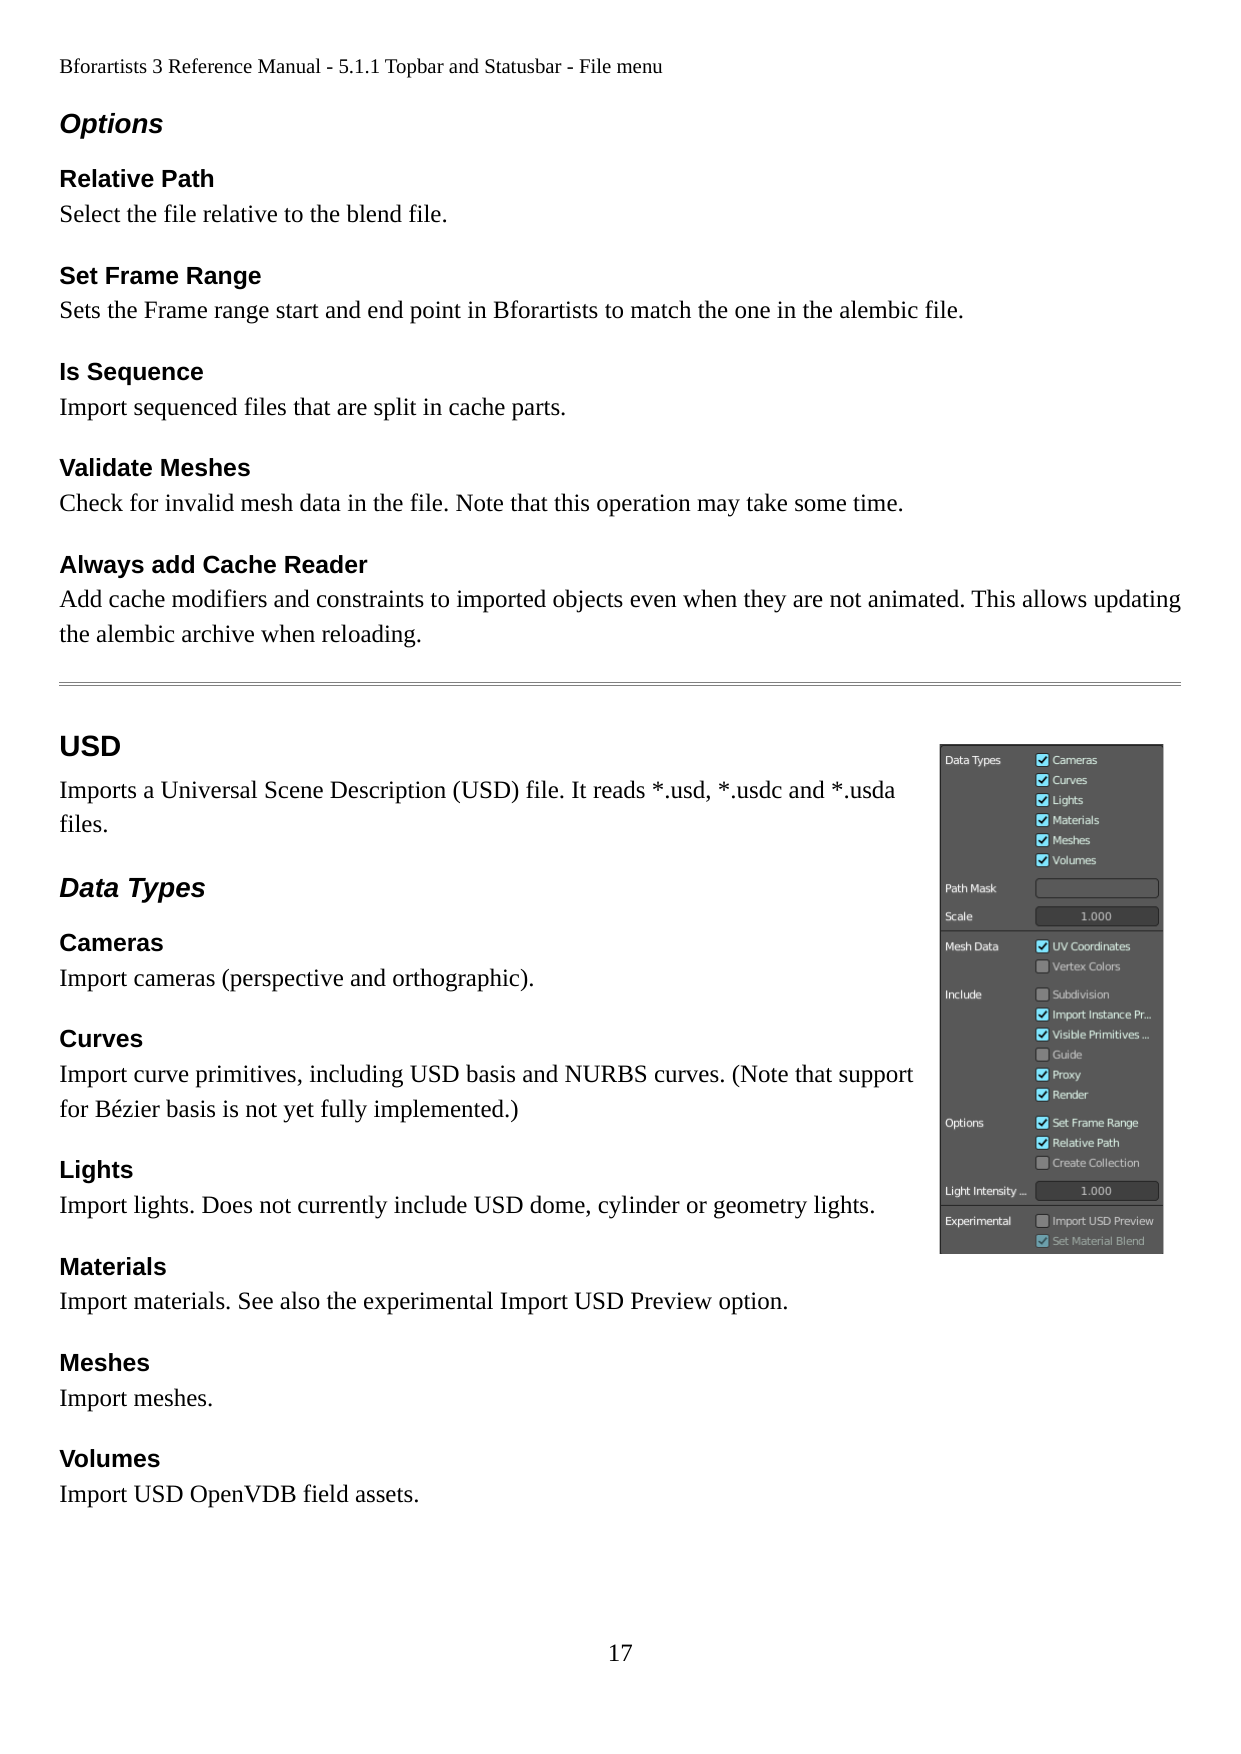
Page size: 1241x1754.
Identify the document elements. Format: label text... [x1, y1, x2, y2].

text Import lights. Does not currently include USD dome, cylinder or geometry lights. [59, 1190, 939, 1219]
text Import meshes. [59, 1383, 1181, 1411]
text Add cache modifiers and constraints to imported objects even when they are not animated. This allows updating the alembic archive when reloading. [59, 584, 1181, 648]
subtitle Options [59, 107, 1181, 139]
text Import materials. See also the experimental Import USD Preview option. [59, 1286, 1181, 1315]
subtitle [1164, 871, 1181, 903]
subtitle USD [59, 729, 1181, 763]
subtitle [1164, 1155, 1181, 1184]
subtitle Data Types [59, 871, 939, 903]
subtitle Relative Path [59, 164, 1181, 193]
subtitle Cameras [59, 928, 939, 957]
subtitle Materials [59, 1252, 1181, 1280]
subtitle Curves [59, 1024, 939, 1053]
text Import sequenced files that are split in cache parts. [59, 392, 1181, 421]
picture [939, 744, 1164, 1254]
text Imports a Universal Scene Description (USD) file. It reads *.usd, *.usdc and *.usda files. [59, 775, 939, 838]
subtitle Meshes [59, 1348, 1181, 1376]
text Import USD OpenVDB field assets. [59, 1479, 1181, 1508]
text Sets the Frame range start and end point in Bforartists to match the one in the alembic file. [59, 296, 1181, 324]
subtitle [1164, 1024, 1181, 1053]
text Select the file relative to the blend file. [59, 199, 1181, 228]
subtitle Validate Meshes [59, 453, 1181, 482]
subtitle [1164, 928, 1181, 957]
subtitle Lights [59, 1155, 939, 1184]
text Check for invalid mesh data in the file. Note that this operation may take some time. [59, 488, 1181, 517]
subtitle Is Sequence [59, 357, 1181, 386]
subtitle Set Frame Range [59, 261, 1181, 289]
subtitle Always add Cache Reader [59, 550, 1181, 578]
text Import cameras (perspective and orthographic). [59, 963, 939, 992]
text Import curve primitives, including USD basis and NURBS curves. (Note that support for Bézier basis is not yet fully implemented.) [59, 1059, 939, 1122]
subtitle Volumes [59, 1444, 1181, 1473]
